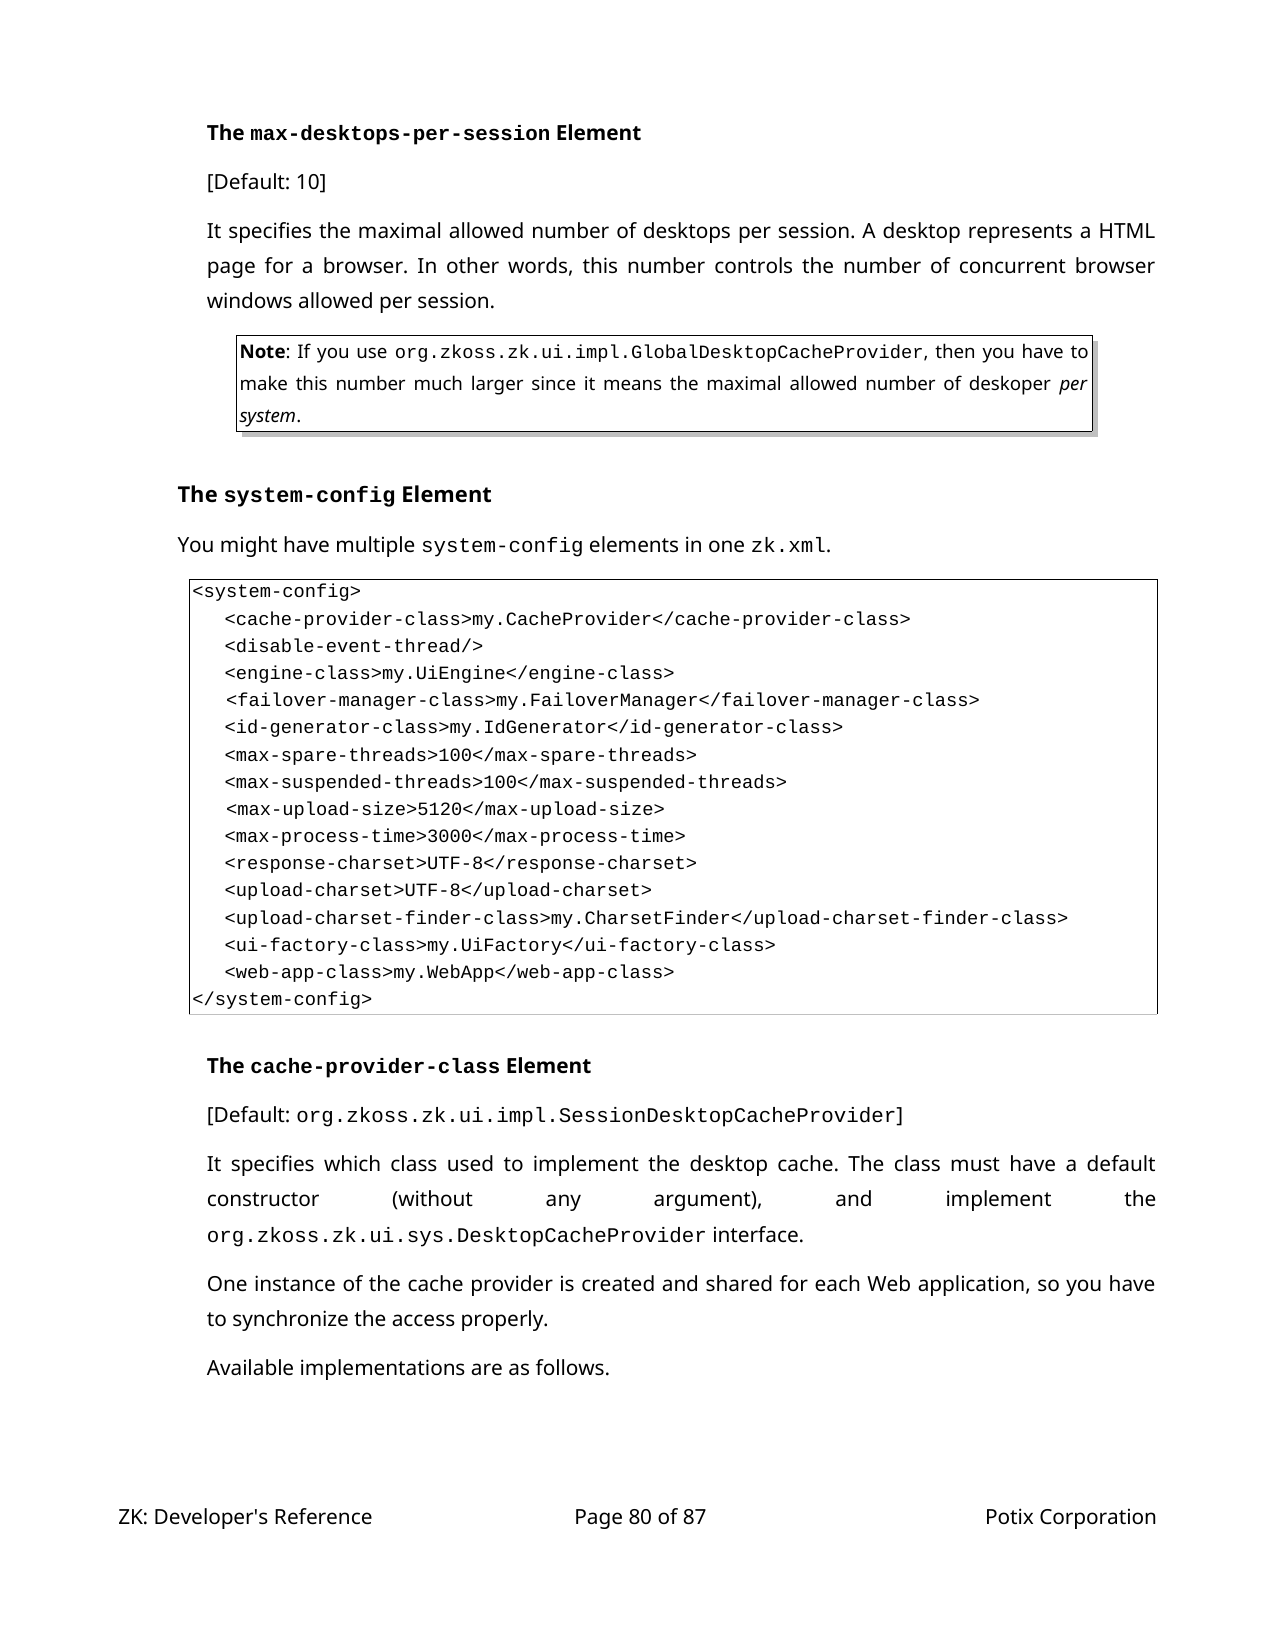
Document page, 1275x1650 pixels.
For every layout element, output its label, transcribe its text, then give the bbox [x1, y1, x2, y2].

text Available implementations are as follows. [207, 1353, 1157, 1381]
text [Default: 10] [207, 167, 1157, 196]
text <upload-charset>UTF-8</upload-charset> [190, 878, 1157, 903]
text </system-config> [190, 987, 1157, 1014]
text <max-upload-size>5120</max-upload-size> [190, 797, 1157, 821]
text <ui-factory-class>my.UiFactory</ui-factory-class> [190, 933, 1157, 957]
text <failover-manager-class>my.FailoverManager</failover-manager-class> [190, 688, 1157, 712]
text [Default: org.zkoss.zk.ui.impl.SessionDesktopCacheProvider] [207, 1100, 1157, 1129]
subtitle The max-desktops-per-session Element [207, 118, 1157, 147]
text <engine-class>my.UiEngine</engine-class> [190, 661, 1157, 685]
text It specifies the maximal allowed number of desktops per session. A desktop represents a HTML page for a browser. In other words, this number controls the number of concurrent browser windows allowed per session. [207, 216, 1157, 315]
subtitle The system-config Element [177, 479, 1157, 509]
text <upload-charset-finder-class>my.CharsetFinder</upload-charset-finder-class> [190, 906, 1157, 930]
text <max-suspended-threads>100</max-suspended-threads> [190, 769, 1157, 794]
text You might have multiple system-config elements in one zk.xml. [177, 530, 1157, 559]
text <max-spare-threads>100</max-spare-threads> [190, 742, 1157, 767]
text It specifies which class used to implement the desktop cache. The class must have a default constructor (without any argument), and implement the org.zkoss.zk.ui.sys.DesktopCacheProvider interface. [207, 1149, 1157, 1248]
subtitle The cache-provider-class Element [207, 1051, 1157, 1079]
text <cache-provider-class>my.CacheProvider</cache-provider-class> [190, 606, 1157, 631]
text <response-charset>UTF-8</response-charset> [190, 851, 1157, 875]
text One instance of the cache provider is created and shared for each Web application, so you have to synchronize the access properly. [207, 1269, 1157, 1332]
text <max-process-time>3000</max-process-time> [190, 824, 1157, 848]
text <disable-event-thread/> [190, 634, 1157, 658]
text <web-app-class>my.WebApp</web-app-class> [190, 960, 1157, 984]
text Note: If you use org.zkoss.zk.ui.impl.GlobalDesktopCacheProvider, then you have to make this number much larger since it means the maximal allowed number of deskoper per system. [237, 336, 1092, 431]
text <id-generator-class>my.IdGenerator</id-generator-class> [190, 715, 1157, 739]
text <system-config> [190, 580, 1157, 603]
